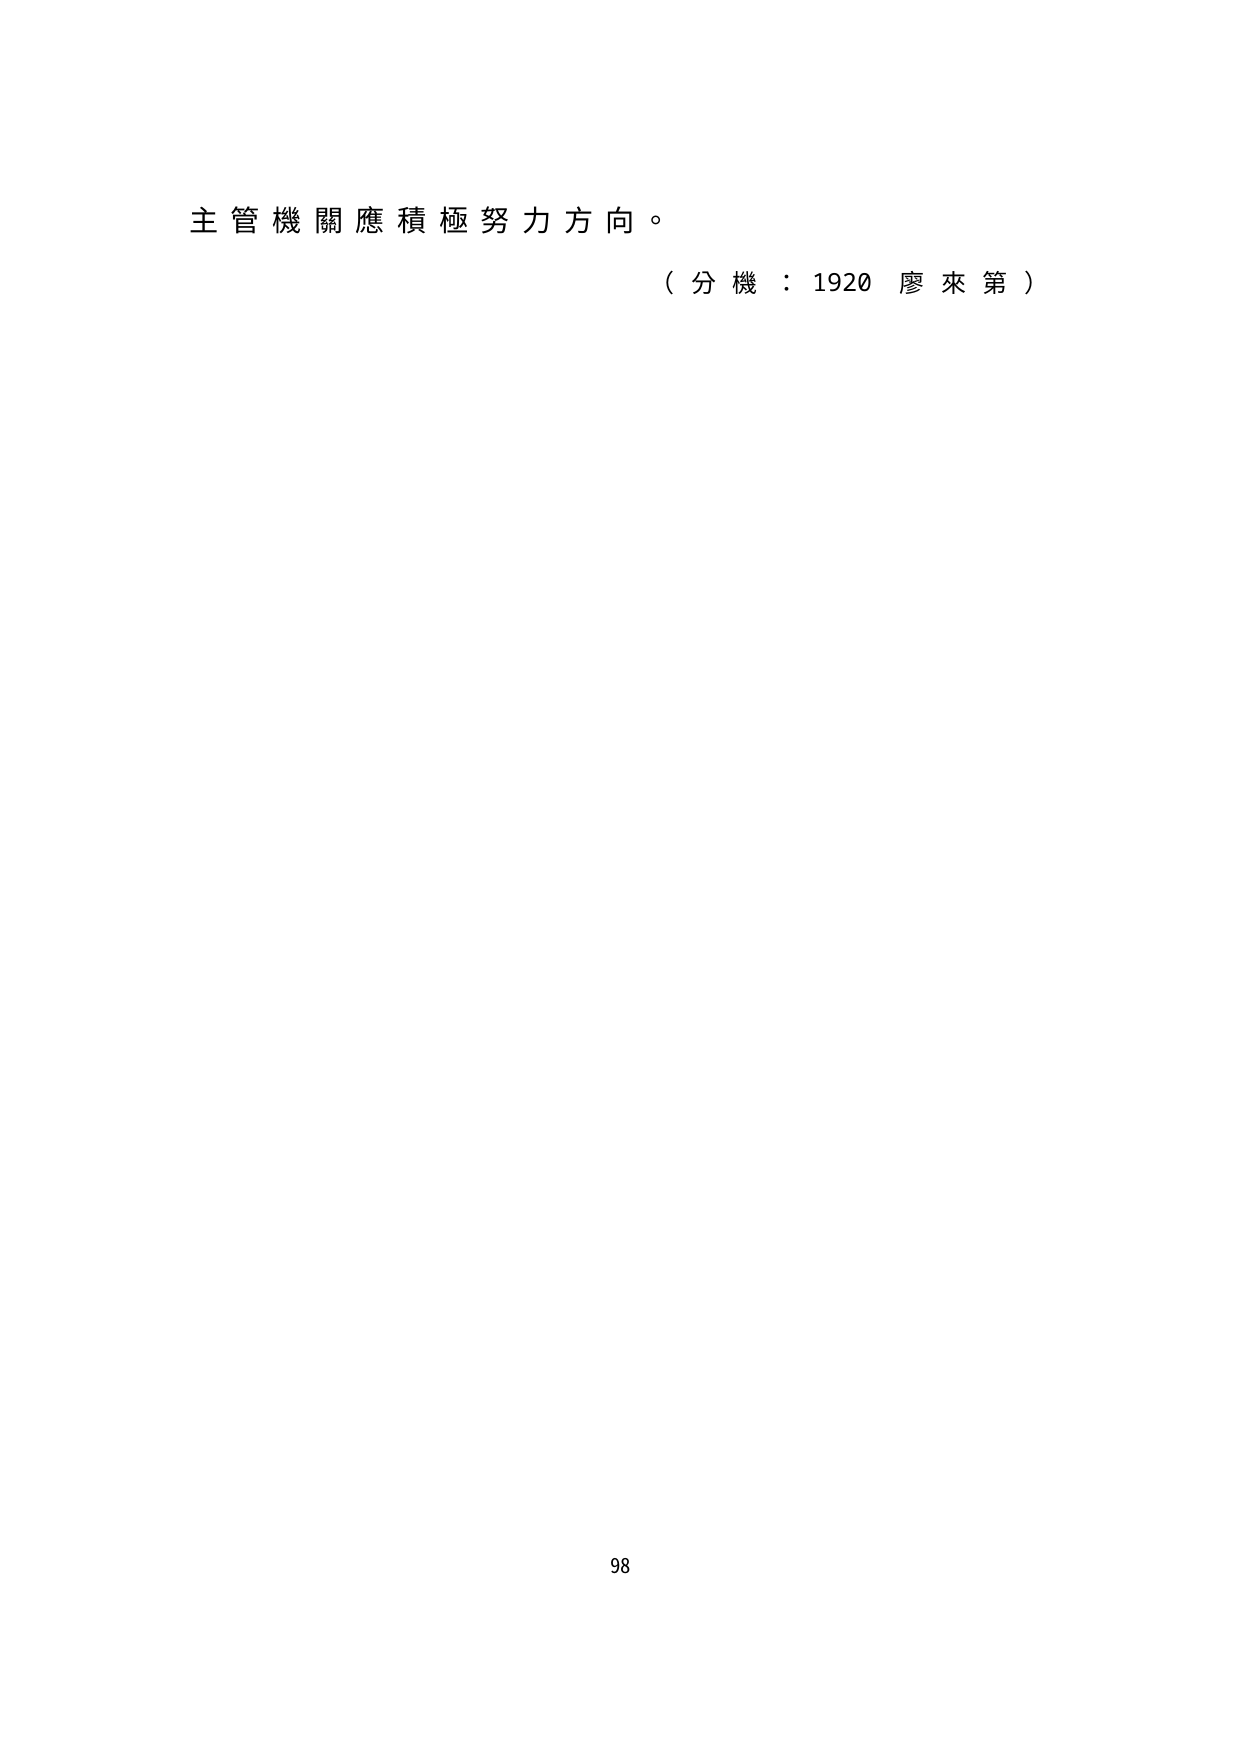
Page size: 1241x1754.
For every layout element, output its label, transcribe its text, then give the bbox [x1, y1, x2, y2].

text 主管機關應積極努力方向。 [183, 177, 1058, 240]
text （分機：1920 廖來第） [242, 240, 1058, 302]
